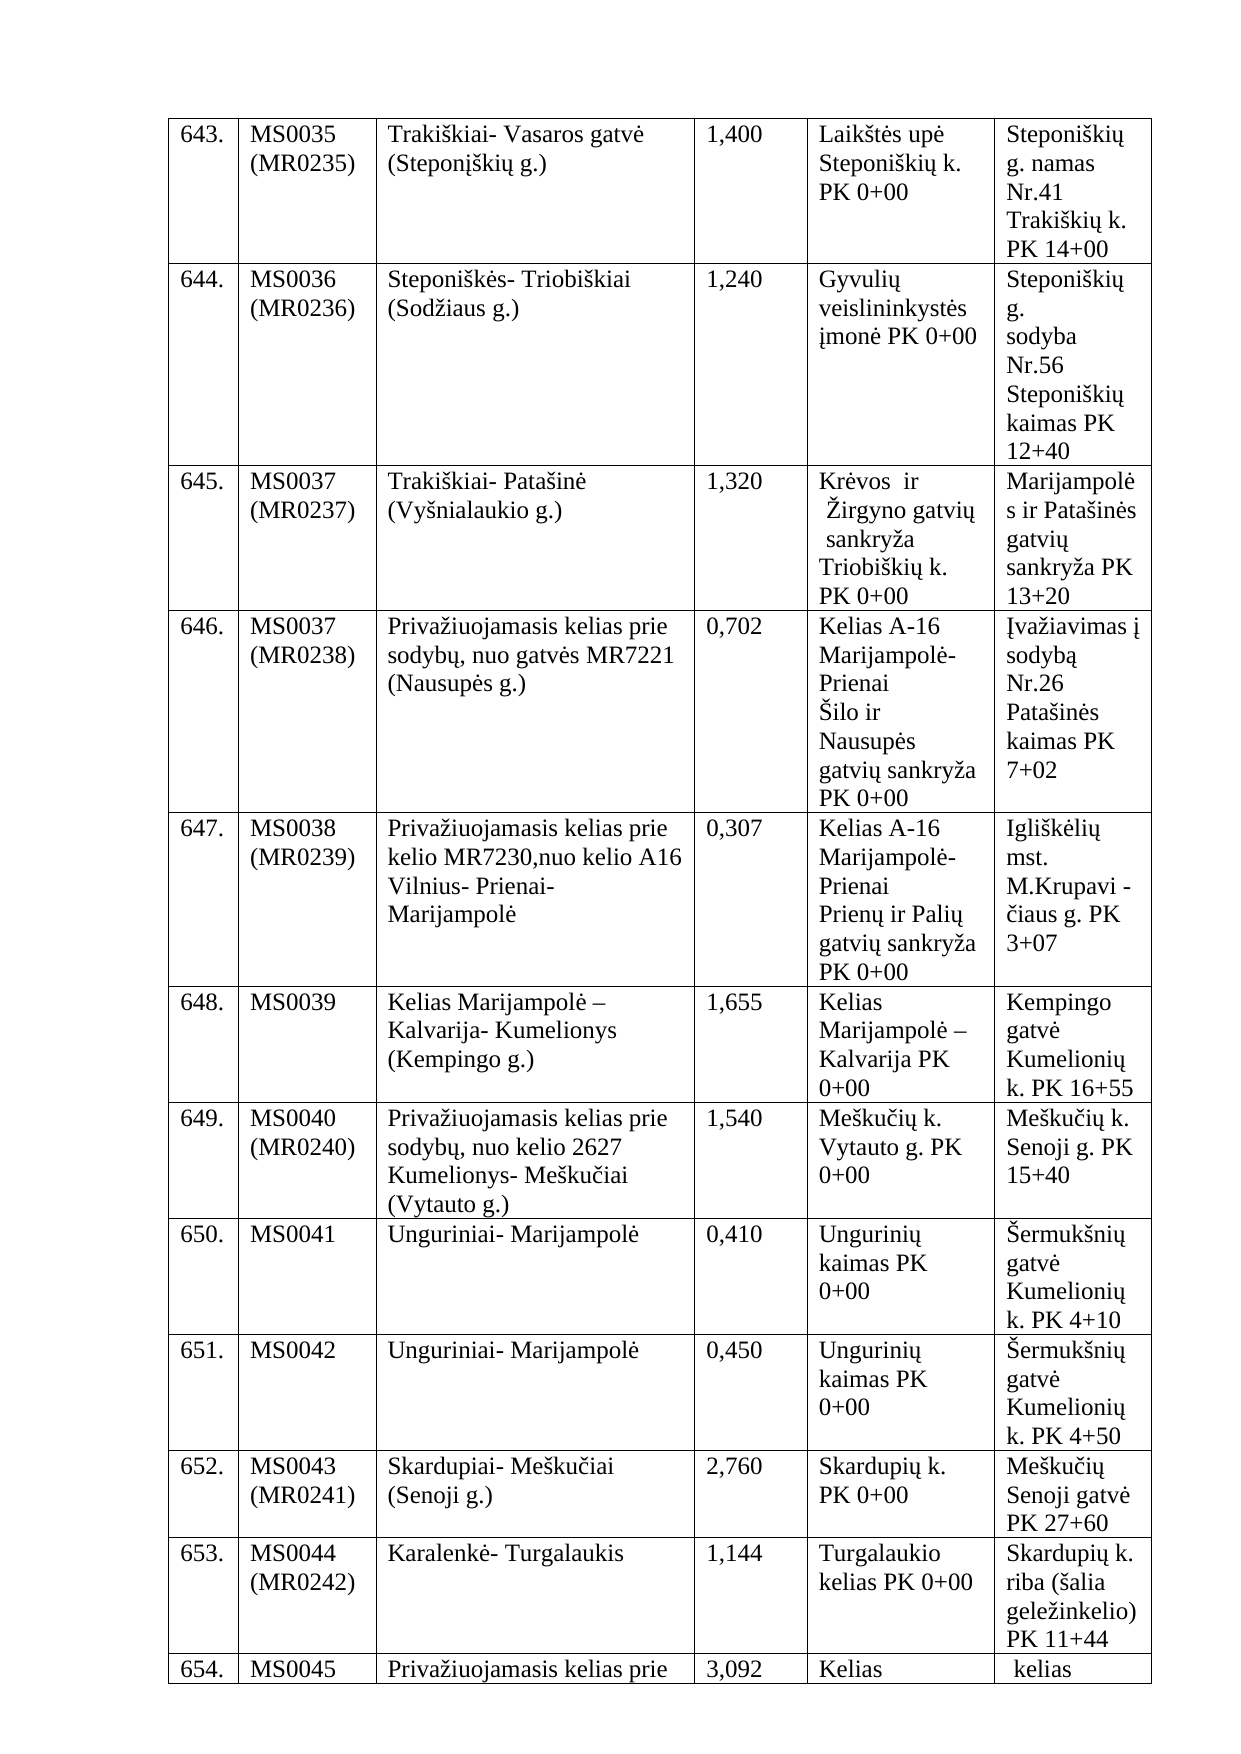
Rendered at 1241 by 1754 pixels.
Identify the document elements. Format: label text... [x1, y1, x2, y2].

table_cell Marijampolės ir Patašinės gatvių sankryža PK 13+20 [995, 466, 1151, 610]
table_cell 1,540 [695, 1103, 807, 1218]
table_cell 643. [169, 119, 238, 263]
table_cell 649. [169, 1103, 238, 1218]
table_cell 1,320 [695, 466, 807, 610]
table_cell 644. [169, 264, 238, 465]
table_cell 2,760 [695, 1451, 807, 1537]
table_cell 0,410 [695, 1219, 807, 1334]
table_cell Turgalaukio kelias PK 0+00 [808, 1538, 994, 1653]
table_cell 651. [169, 1335, 238, 1450]
table_cell Steponiškės- Triobiškiai (Sodžiaus g.) [377, 264, 694, 465]
table_cell Unguriniai- Marijampolė [377, 1219, 694, 1334]
table_cell MS0037 (MR0237) [239, 466, 376, 610]
table_cell MS0037 (MR0238) [239, 611, 376, 812]
table_cell 0,450 [695, 1335, 807, 1450]
table_cell MS0045 [239, 1654, 376, 1683]
table_cell MS0041 [239, 1219, 376, 1334]
table_cell Meškučių k. Vytauto g. PK 0+00 [808, 1103, 994, 1218]
table_cell MS0040 (MR0240) [239, 1103, 376, 1218]
table_cell Kempingo gatvė Kumelionių k. PK 16+55 [995, 987, 1151, 1102]
table_cell 1,655 [695, 987, 807, 1102]
table_cell Kelias Marijampolė –Kalvarija PK 0+00 [808, 987, 994, 1102]
table_cell kelias [995, 1654, 1151, 1683]
table_cell 1,400 [695, 119, 807, 263]
table_cell 1,240 [695, 264, 807, 465]
table_cell 647. [169, 813, 238, 986]
table_cell 650. [169, 1219, 238, 1334]
table_cell Šermukšnių gatvė Kumelionių k. PK 4+10 [995, 1219, 1151, 1334]
table_cell Privažiuojamasis kelias prie [377, 1654, 694, 1683]
table_cell 645. [169, 466, 238, 610]
table_cell Ungurinių kaimas PK 0+00 [808, 1335, 994, 1450]
table_cell 646. [169, 611, 238, 812]
table_cell Karalenkė- Turgalaukis [377, 1538, 694, 1653]
table_cell Meškučių Senoji gatvė PK 27+60 [995, 1451, 1151, 1537]
table_cell 0,702 [695, 611, 807, 812]
table_cell MS0035 (MR0235) [239, 119, 376, 263]
table_cell Trakiškiai- Vasaros gatvė (Steponįškių g.) [377, 119, 694, 263]
table_cell Skardupių k. PK 0+00 [808, 1451, 994, 1537]
table_cell 653. [169, 1538, 238, 1653]
table_cell 648. [169, 987, 238, 1102]
table_cell Kelias A-16 Marijampolė- Prienai Šilo ir Nausupės gatvių sankryža PK 0+00 [808, 611, 994, 812]
table_cell Gyvulių veislininkystės įmonė PK 0+00 [808, 264, 994, 465]
table_cell MS0042 [239, 1335, 376, 1450]
table_cell Steponiškių g. sodyba Nr.56 Steponiškių kaimas PK 12+40 [995, 264, 1151, 465]
table_cell MS0039 [239, 987, 376, 1102]
table_cell Kelias Marijampolė –Kalvarija- Kumelionys (Kempingo g.) [377, 987, 694, 1102]
table_cell MS0038 (MR0239) [239, 813, 376, 986]
table_cell 3,092 [695, 1654, 807, 1683]
table_cell 652. [169, 1451, 238, 1537]
table_cell Skardupių k. riba (šalia geležinkelio) PK 11+44 [995, 1538, 1151, 1653]
table_cell Laikštės upė Steponiškių k. PK 0+00 [808, 119, 994, 263]
table_cell Privažiuojamasis kelias prie kelio MR7230,nuo kelio A16 Vilnius- Prienai- Marijampolė [377, 813, 694, 986]
table_cell Ungurinių kaimas PK 0+00 [808, 1219, 994, 1334]
table_cell MS0044 (MR0242) [239, 1538, 376, 1653]
table_cell Krėvos ir Žirgyno gatvių sankryža Triobiškių k. PK 0+00 [808, 466, 994, 610]
table_cell Trakiškiai- Patašinė (Vyšnialaukio g.) [377, 466, 694, 610]
table_cell Unguriniai- Marijampolė [377, 1335, 694, 1450]
table_cell Kelias [808, 1654, 994, 1683]
table_cell Steponiškių g. namas Nr.41 Trakiškių k. PK 14+00 [995, 119, 1151, 263]
table_cell 654. [169, 1654, 238, 1683]
table_cell Meškučių k. Senoji g. PK 15+40 [995, 1103, 1151, 1218]
table_cell Kelias A-16 Marijampolė- Prienai Prienų ir Palių gatvių sankryža PK 0+00 [808, 813, 994, 986]
table_cell Igliškėlių mst. M.Krupavi -čiaus g. PK 3+07 [995, 813, 1151, 986]
table_cell MS0036 (MR0236) [239, 264, 376, 465]
table_cell MS0043 (MR0241) [239, 1451, 376, 1537]
table_cell Privažiuojamasis kelias prie sodybų, nuo kelio 2627 Kumelionys- Meškučiai (Vytauto g.) [377, 1103, 694, 1218]
table_cell Šermukšnių gatvė Kumelionių k. PK 4+50 [995, 1335, 1151, 1450]
table_cell Skardupiai- Meškučiai (Senoji g.) [377, 1451, 694, 1537]
table_cell Įvažiavimas į sodybą Nr.26 Patašinės kaimas PK 7+02 [995, 611, 1151, 812]
table_cell Privažiuojamasis kelias prie sodybų, nuo gatvės MR7221 (Nausupės g.) [377, 611, 694, 812]
table_cell 0,307 [695, 813, 807, 986]
table_cell 1,144 [695, 1538, 807, 1653]
